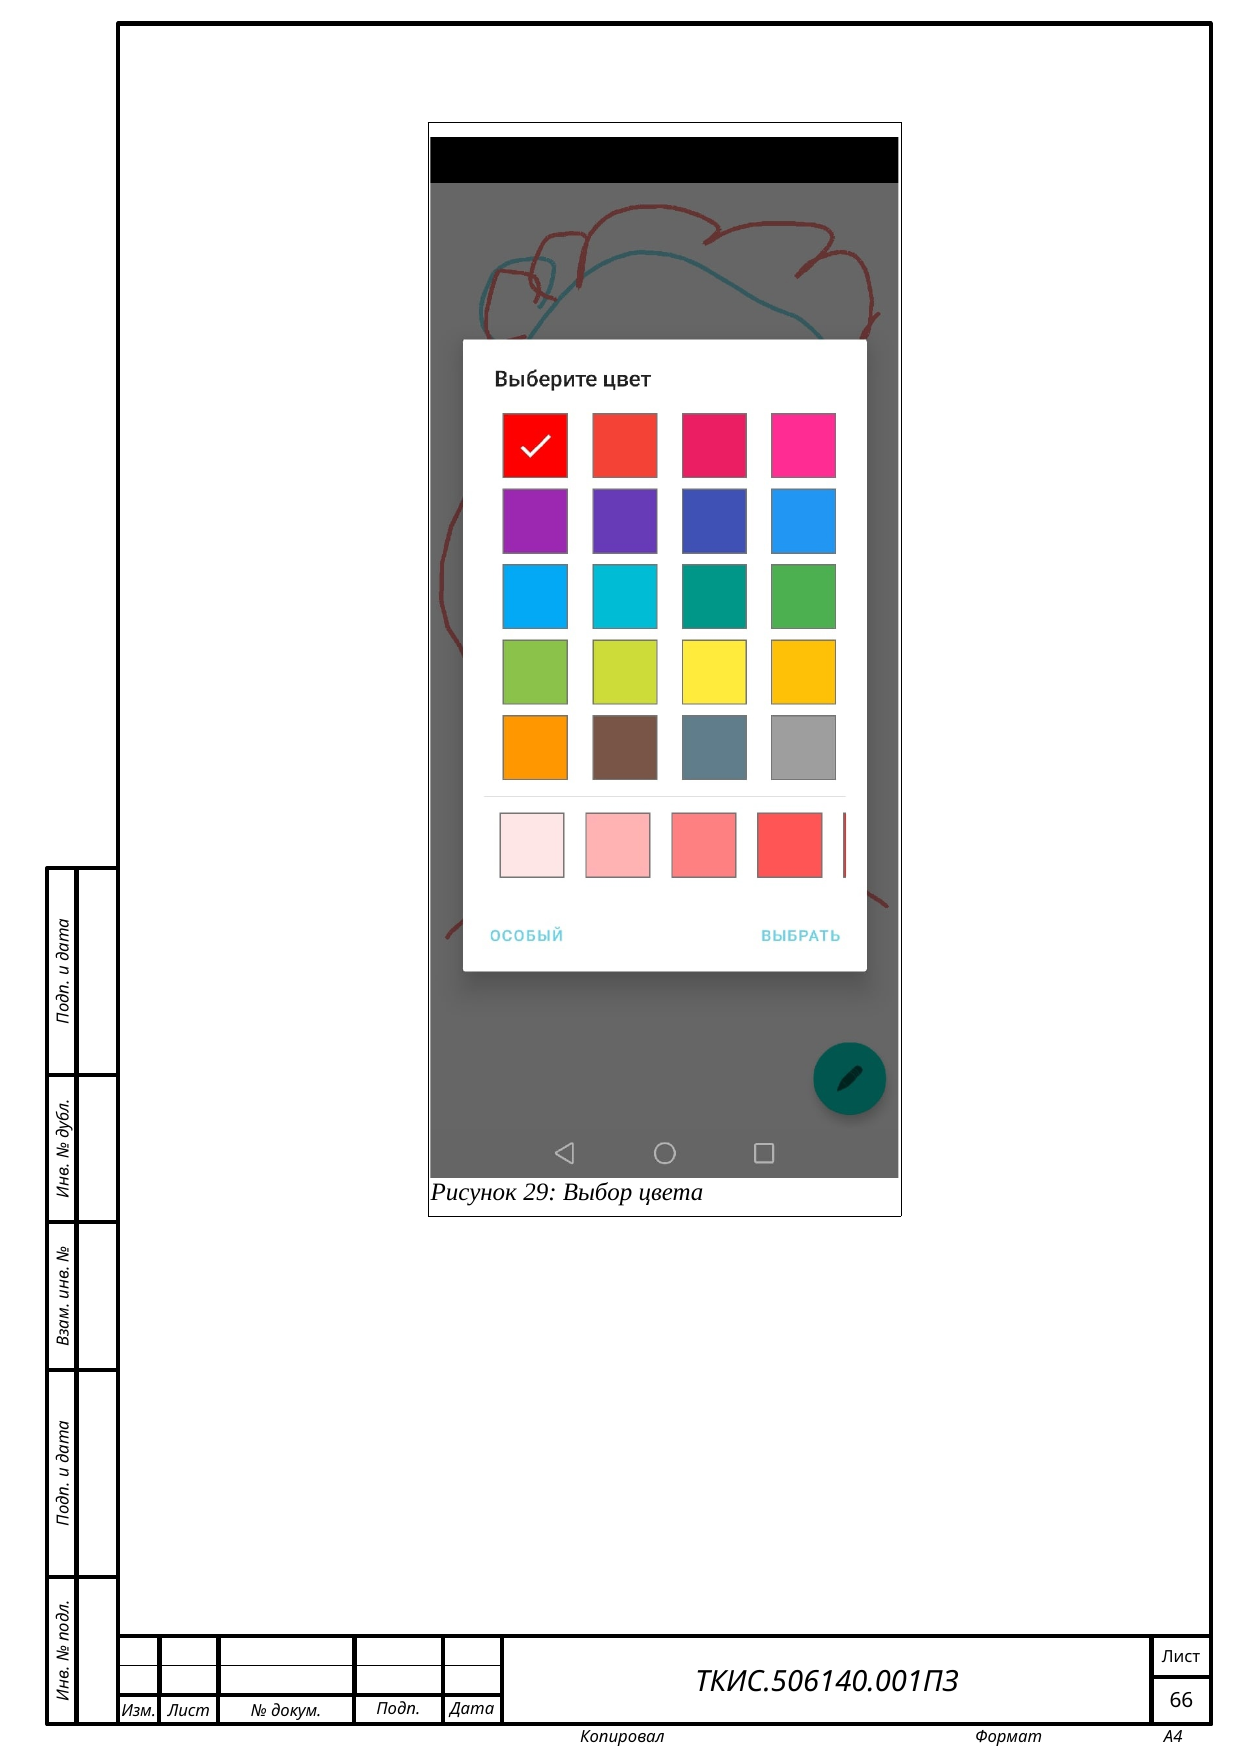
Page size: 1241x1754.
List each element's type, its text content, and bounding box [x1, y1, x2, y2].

picture [430, 137, 899, 1178]
text Рисунок 29: Выбор цвета [430, 1178, 898, 1206]
